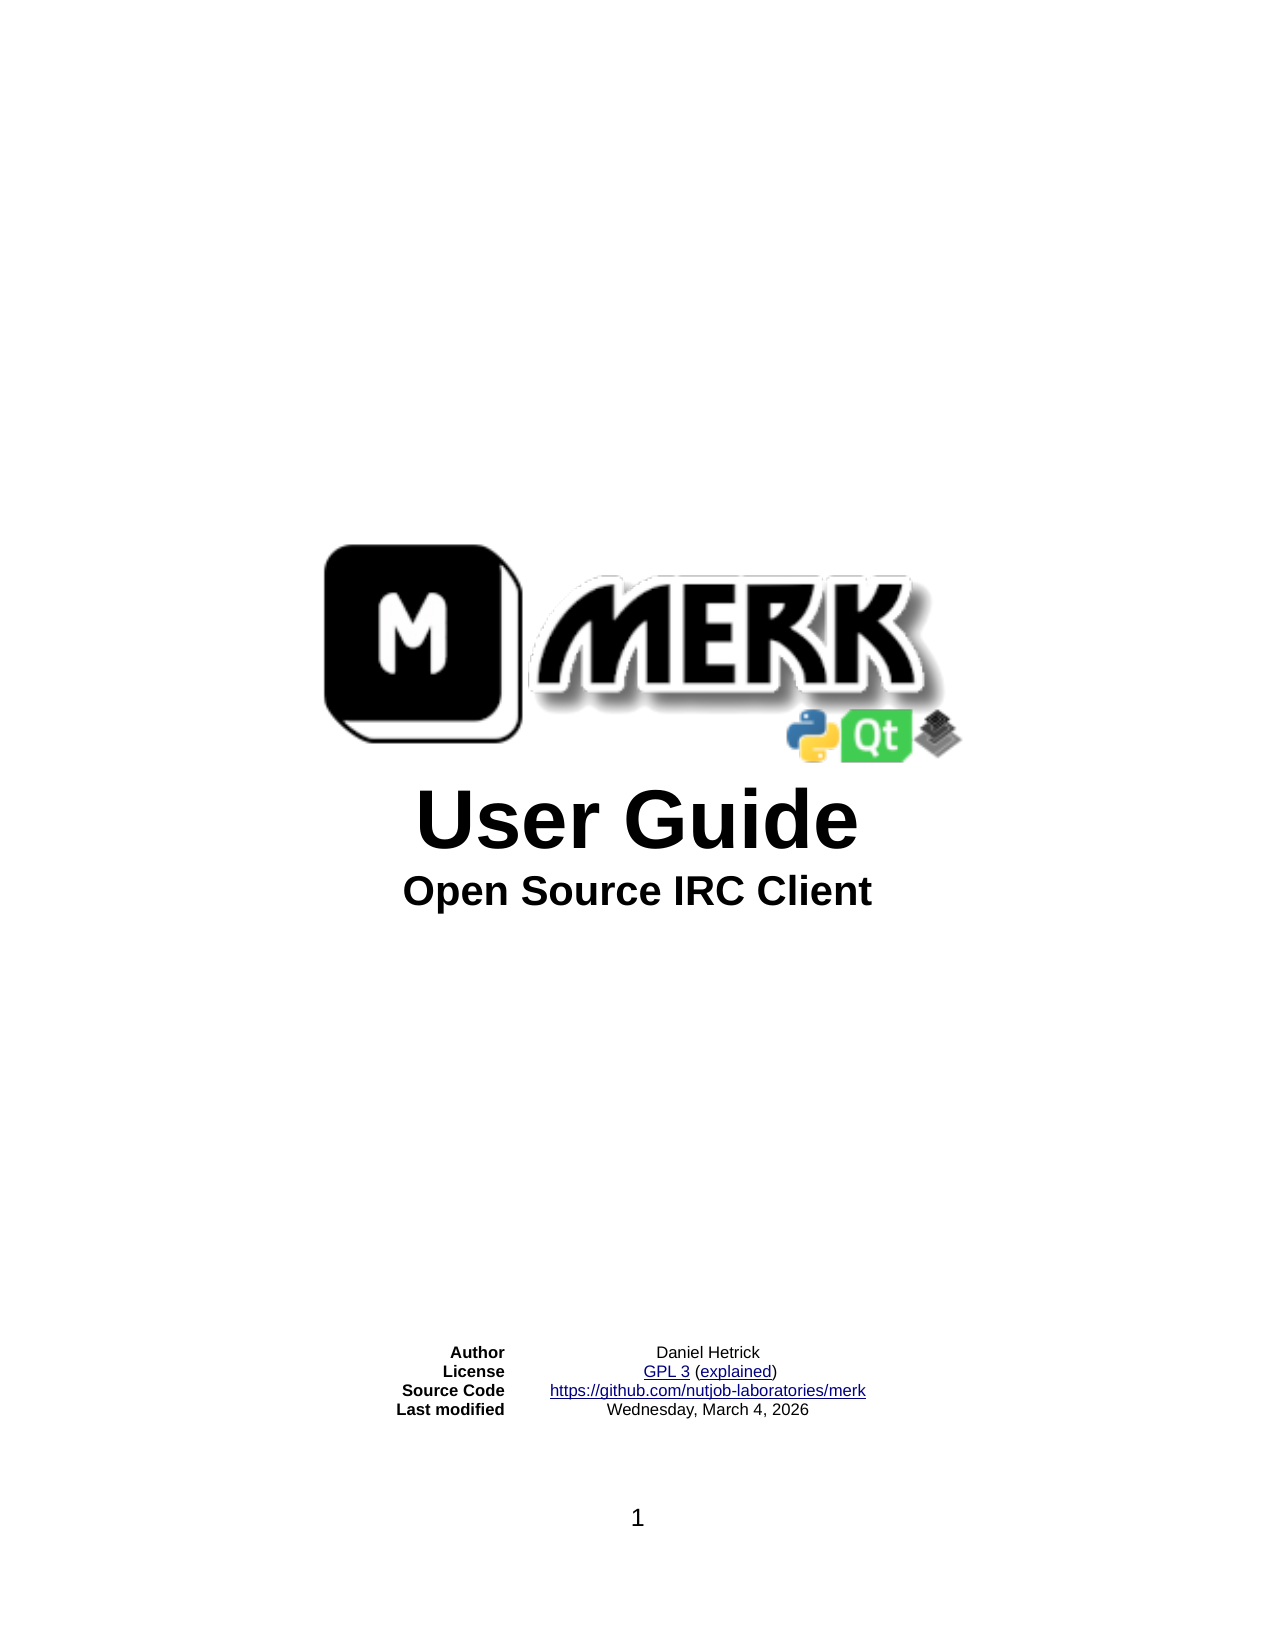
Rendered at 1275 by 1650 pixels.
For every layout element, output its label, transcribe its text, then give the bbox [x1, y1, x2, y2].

table_cell GPL 3 (explained) [519, 1362, 897, 1381]
table_cell License [378, 1362, 518, 1381]
table_header Author [378, 1343, 518, 1362]
table_cell Last modified [378, 1400, 518, 1419]
text User Guide [118, 771, 1157, 866]
picture [304, 520, 971, 771]
table_header Daniel Hetrick [519, 1343, 897, 1362]
table_cell Wednesday, March 4, 2026 [519, 1400, 897, 1419]
table_cell Source Code [378, 1381, 518, 1400]
table_cell https://github.com/nutjob-laboratories/merk [519, 1381, 897, 1400]
text Open Source IRC Client [118, 866, 1157, 914]
